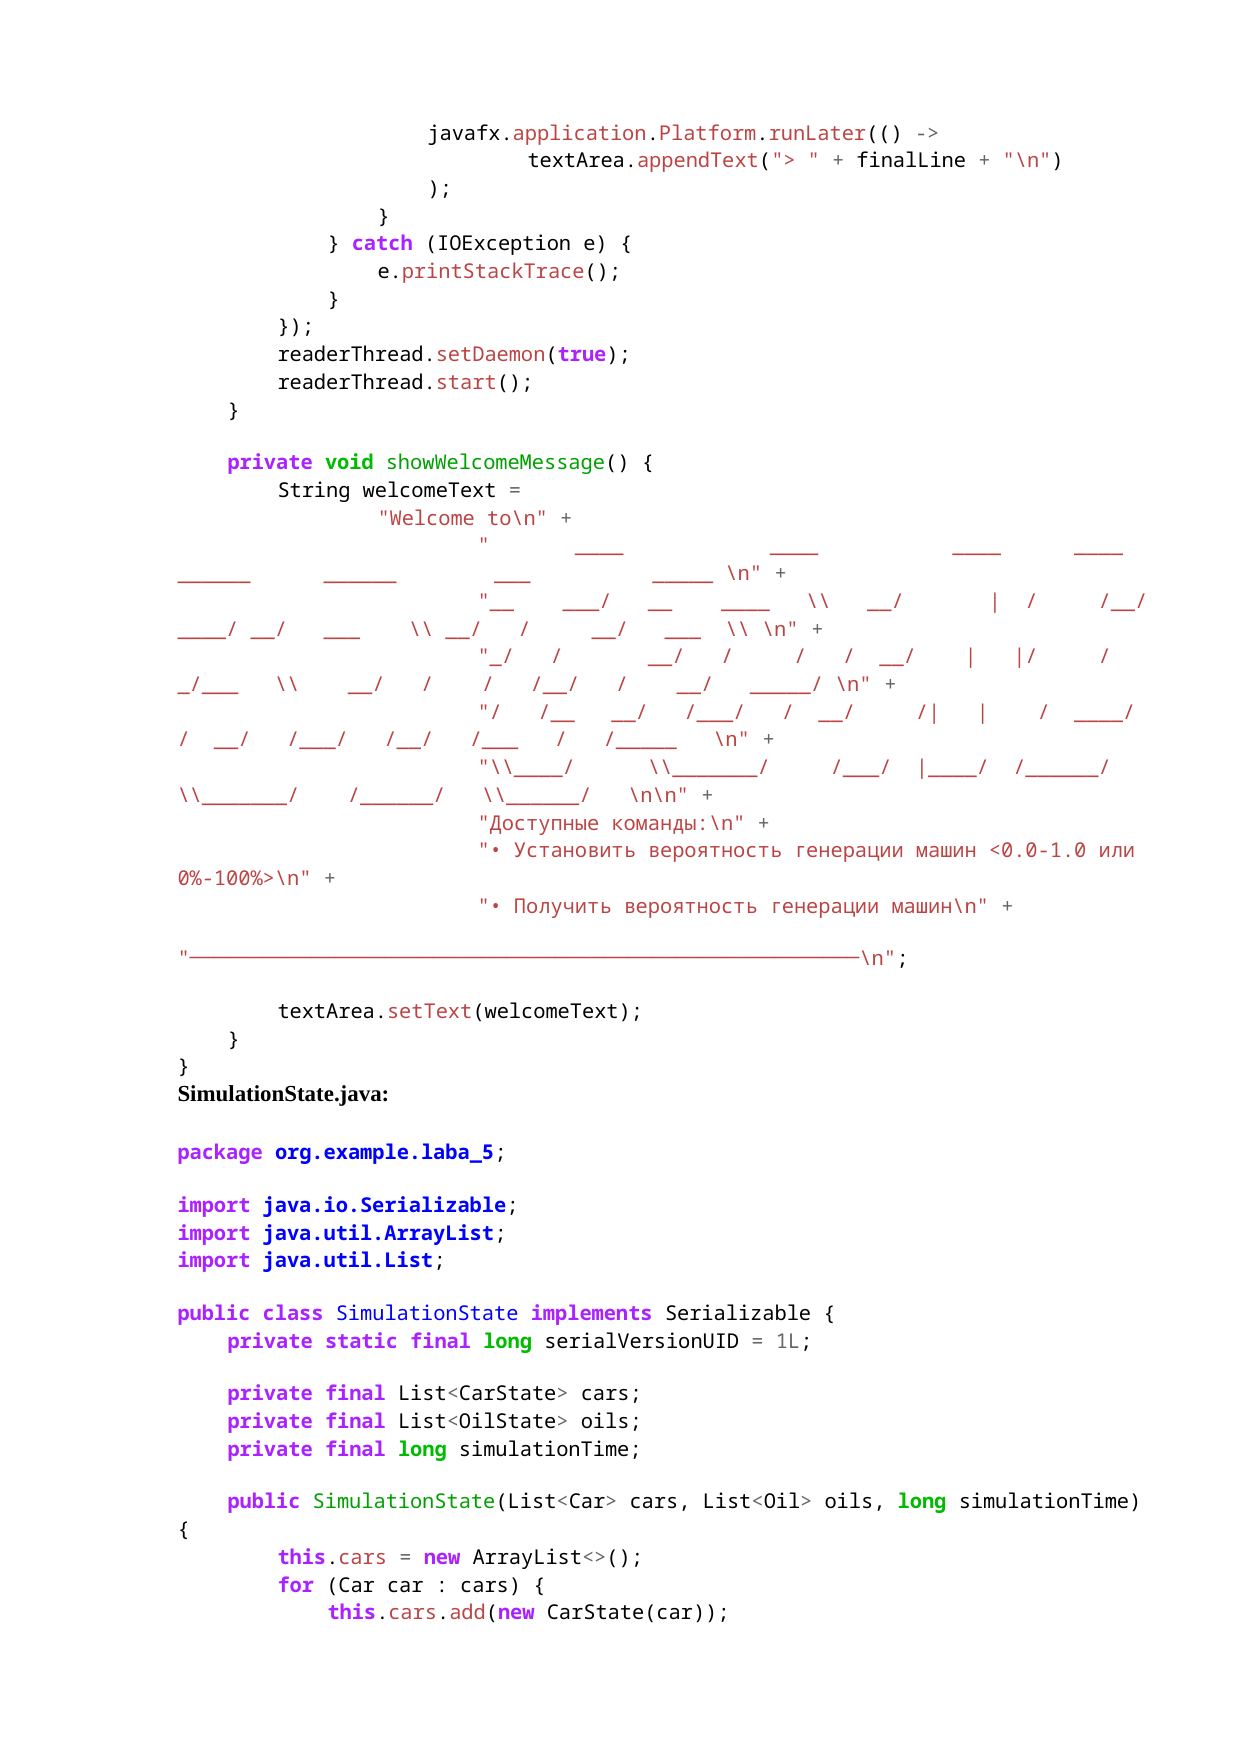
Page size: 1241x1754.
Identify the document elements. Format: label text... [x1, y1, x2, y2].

text javafx.application.Platform.runLater(() -> [177, 118, 1152, 146]
text String welcomeText = [177, 476, 1152, 503]
text import java.io.Serializable; [177, 1190, 1152, 1218]
text readerThread.start(); [177, 367, 1152, 395]
text } [177, 1024, 1152, 1052]
text "• Установить вероятность генерации машин <0.0-1.0 или 0%-100%>\n" + [177, 836, 1152, 891]
text e.printStackTrace(); [177, 257, 1152, 284]
text readerThread.setDaemon(true); [177, 340, 1152, 367]
text ); [177, 173, 1152, 201]
text "───────────────────────────────────────────────────────\n"; [177, 919, 1152, 972]
text package org.example.laba_5; [177, 1138, 1152, 1165]
text } [177, 201, 1152, 229]
text } [177, 284, 1152, 312]
text SimulationState.java: [177, 1080, 1152, 1106]
text import java.util.List; [177, 1246, 1152, 1273]
text private final List<OilState> oils; [177, 1407, 1152, 1434]
text private final List<CarState> cars; [177, 1379, 1152, 1407]
text } catch (IOException e) { [177, 229, 1152, 257]
text "• Получить вероятность генерации машин\n" + [177, 891, 1152, 919]
text "Доступные команды:\n" + [177, 808, 1152, 836]
text textArea.appendText("> " + finalLine + "\n") [177, 146, 1152, 173]
text "Welcome to\n" + [177, 503, 1152, 531]
text private final long simulationTime; [177, 1434, 1152, 1462]
text for (Car car : cars) { [177, 1570, 1152, 1598]
text "__ ___/ __ ____ \\ __/ | / /__/ ____/ __/ ___ \\ __/ / __/ ___ \\ \n" + [177, 586, 1152, 642]
text private void showWelcomeMessage() { [177, 448, 1152, 476]
text "/ /__ __/ /___/ / __/ /| | / ____/ / __/ /___/ /__/ /___ / /_____ \n" + [177, 697, 1152, 753]
text public SimulationState(List<Car> cars, List<Oil> oils, long simulationTime) { [177, 1487, 1152, 1542]
text this.cars = new ArrayList<>(); [177, 1542, 1152, 1570]
text textArea.setText(welcomeText); [177, 997, 1152, 1024]
text } [177, 395, 1152, 423]
text "\\____/ \\_______/ /___/ |____/ /______/ \\_______/ /______/ \\______/ \n\n" + [177, 753, 1152, 808]
text " ____ ____ ____ ____ ______ ______ ___ _____ \n" + [177, 531, 1152, 586]
text }); [177, 312, 1152, 340]
text import java.util.ArrayList; [177, 1218, 1152, 1246]
text public class SimulationState implements Serializable { [177, 1298, 1152, 1326]
text private static final long serialVersionUID = 1L; [177, 1326, 1152, 1354]
text } [177, 1052, 1152, 1080]
text "_/ / __/ / / / __/ | |/ / _/___ \\ __/ / / /__/ / __/ _____/ \n" + [177, 642, 1152, 697]
text this.cars.add(new CarState(car)); [177, 1598, 1152, 1626]
